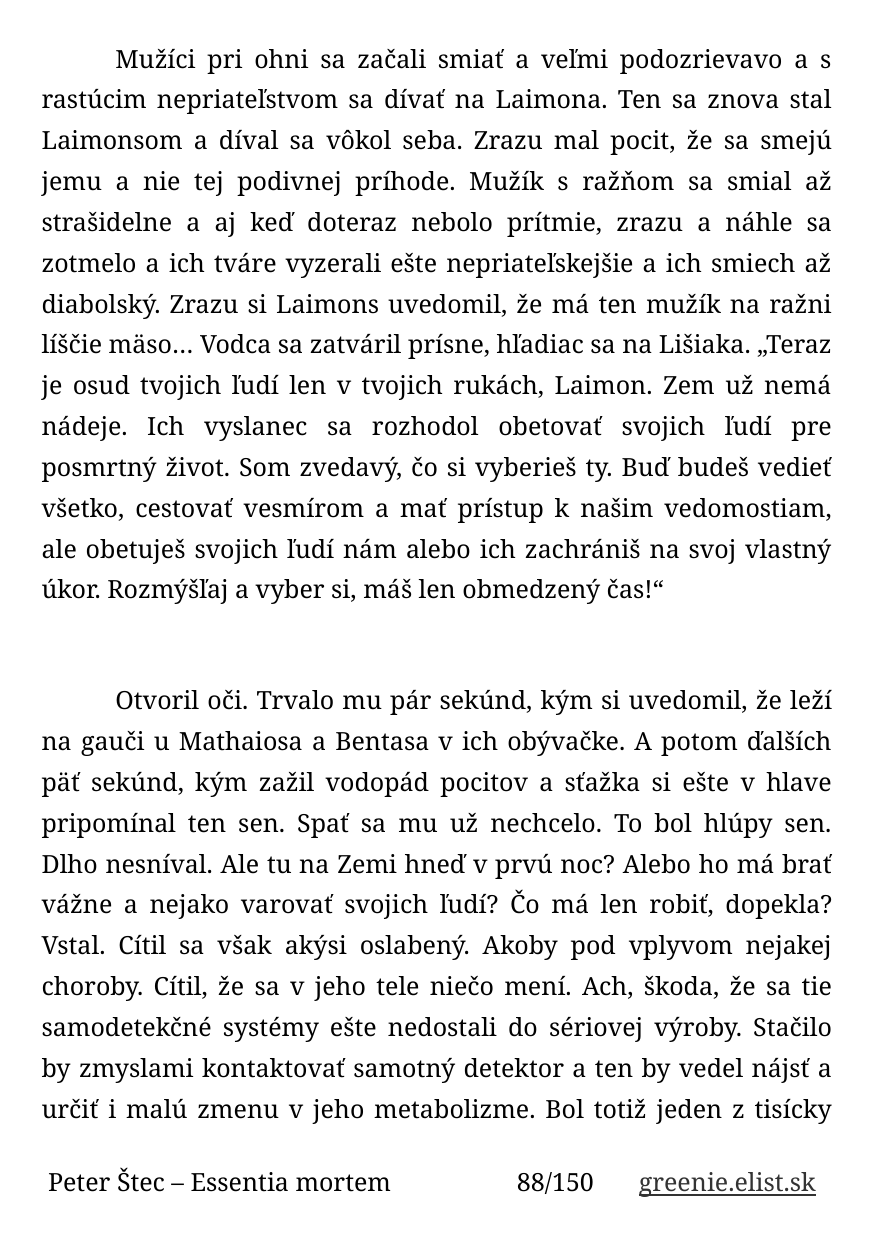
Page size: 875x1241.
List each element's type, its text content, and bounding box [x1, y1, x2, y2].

text Otvoril oči. Trvalo mu pár sekúnd, kým si uvedomil, že leží na gauči u Mathaiosa a Bentasa v ich obývačke. A potom ďalších päť sekúnd, kým zažil vodopád pocitov a sťažka si ešte v hlave pripomínal ten sen. Spať sa mu už nechcelo. To bol hlúpy sen. Dlho nesníval. Ale tu na Zemi hneď v prvú noc? Alebo ho má brať vážne a nejako varovať svojich ľudí? Čo má len robiť, dopekla? Vstal. Cítil sa však akýsi oslabený. Akoby pod vplyvom nejakej choroby. Cítil, že sa v jeho tele niečo mení. Ach, škoda, že sa tie samodetekčné systémy ešte nedostali do sériovej výroby. Stačilo by zmyslami kontaktovať samotný detektor a ten by vedel nájsť a určiť i malú zmenu v jeho metabolizme. Bol totiž jeden z tisícky [41, 683, 833, 1125]
text Mužíci pri ohni sa začali smiať a veľmi podozrievavo a s rastúcim nepriateľstvom sa dívať na Laimona. Ten sa znova stal Laimonsom a díval sa vôkol seba. Zrazu mal pocit, že sa smejú jemu a nie tej podivnej príhode. Mužík s ražňom sa smial až strašidelne a aj keď doteraz nebolo prítmie, zrazu a náhle sa zotmelo a ich tváre vyzerali ešte nepriateľskejšie a ich smiech až diabolský. Zrazu si Laimons uvedomil, že má ten mužík na ražni líščie mäso… Vodca sa zatváril prísne, hľadiac sa na Lišiaka. „Teraz je osud tvojich ľudí len v tvojich rukách, Laimon. Zem už nemá nádeje. Ich vyslanec sa rozhodol obetovať svojich ľudí pre posmrtný život. Som zvedavý, čo si vyberieš ty. Buď budeš vedieť všetko, cestovať vesmírom a mať prístup k našim vedomostiam, ale obetuješ svojich ľudí nám alebo ich zachrániš na svoj vlastný úkor. Rozmýšľaj a vyber si, máš len obmedzený čas!“ [41, 41, 833, 606]
